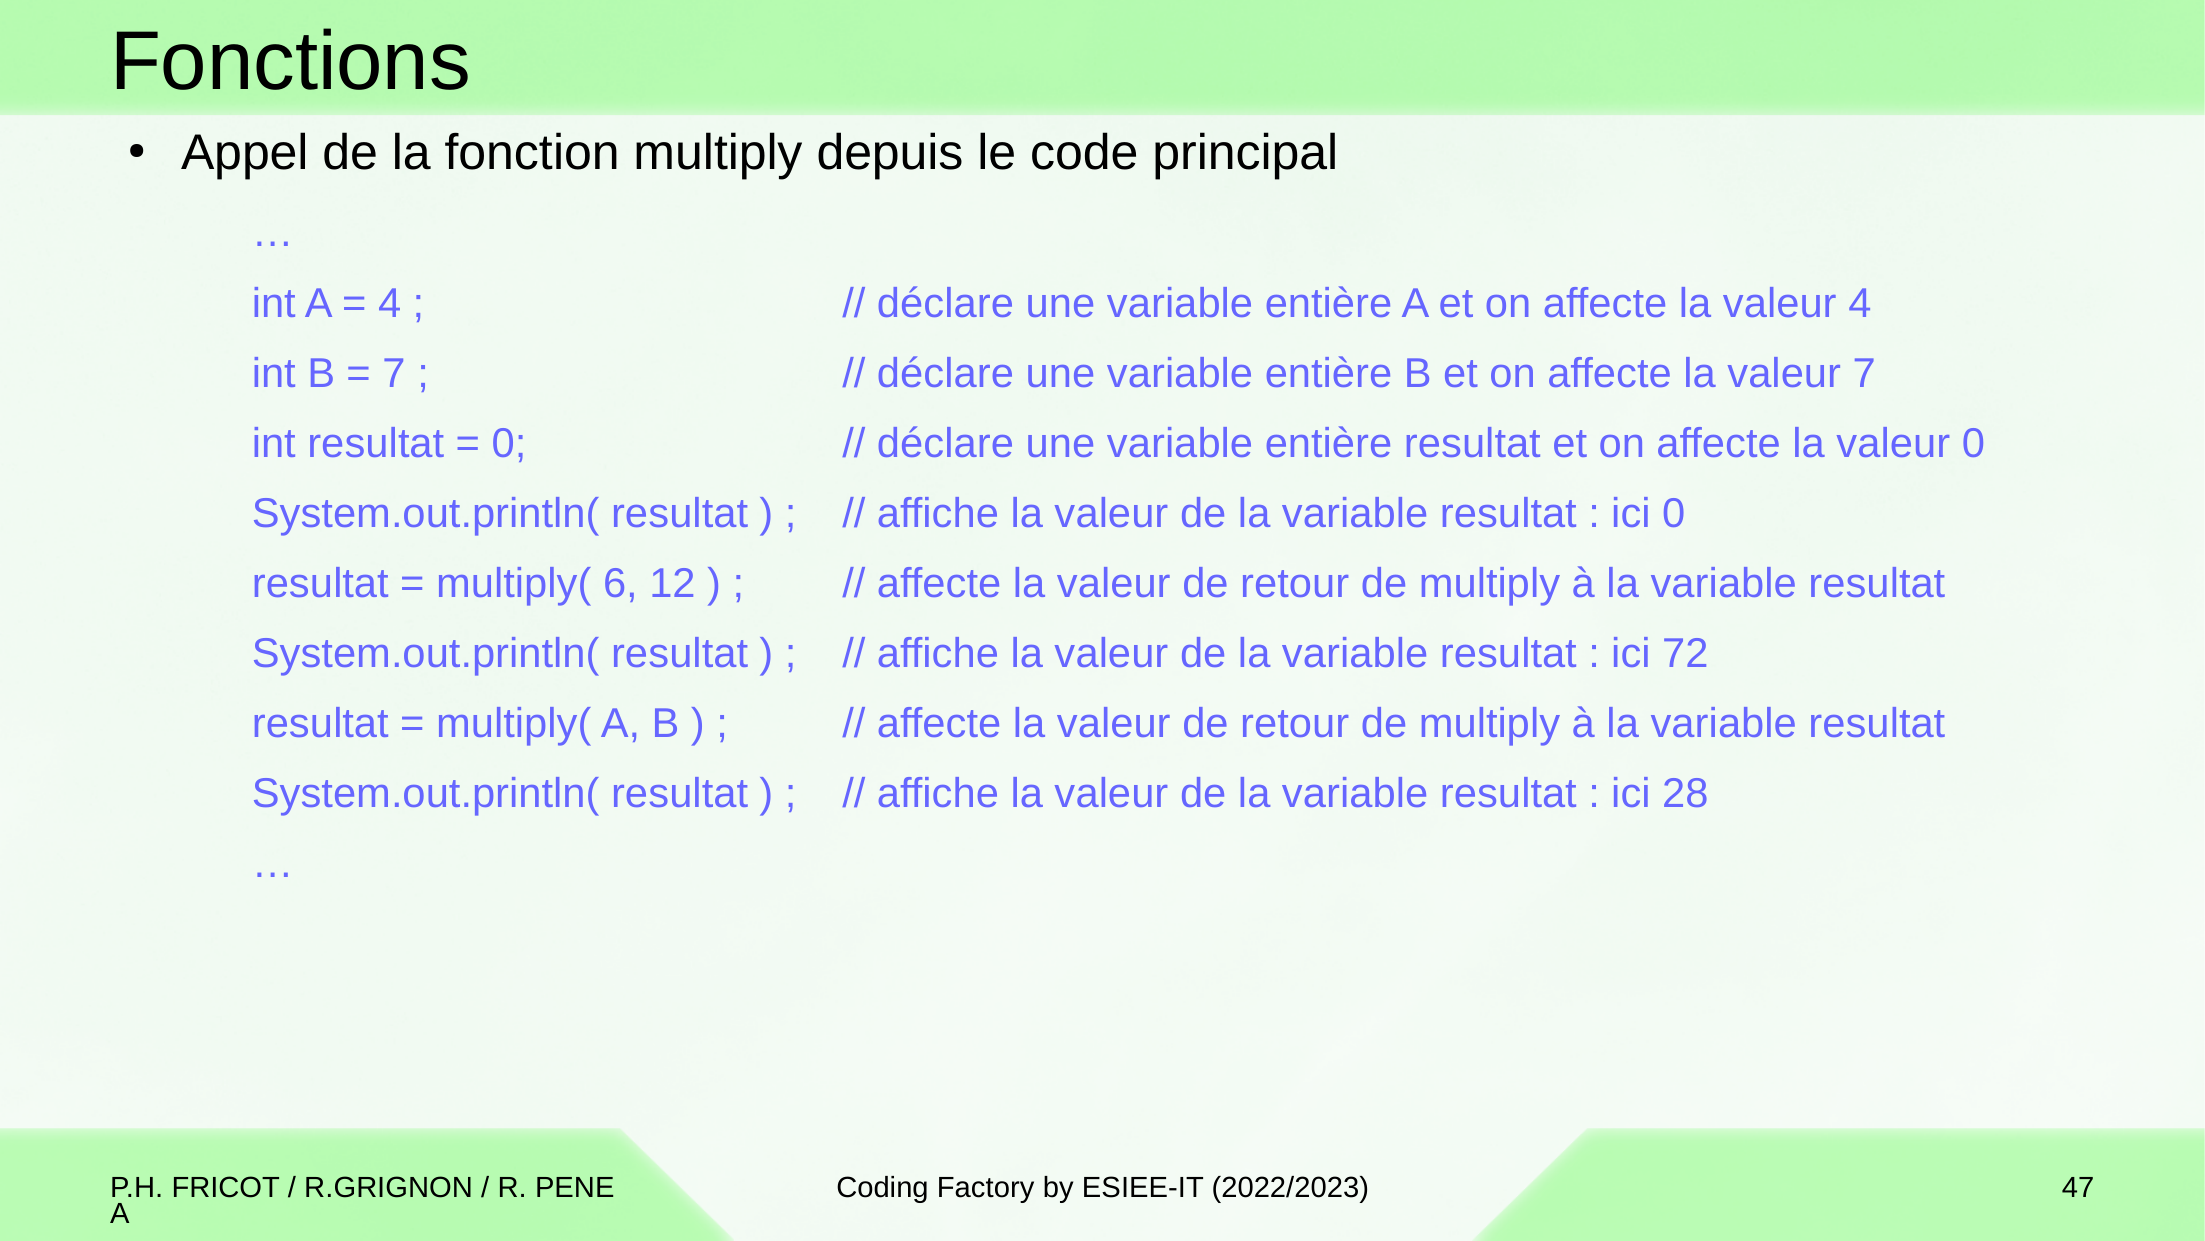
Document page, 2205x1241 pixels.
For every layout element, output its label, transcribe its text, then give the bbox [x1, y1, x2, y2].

list Appel de la fonction multiply depuis le code principal … int A = 4 ; // déclare une variable entière A et on affecte la valeur 4 int B = 7 ; // déclare une variable entière B et on affecte la valeur 7 int resultat = 0; // déclare une variable entière resultat et on affecte la valeur 0 System.out.println( resultat ) ; // affiche la valeur de la variable resultat : ici 0 resultat = multiply( 6, 12 ) ; // affecte la valeur de retour de multiply à la variable resultat System.out.println( resultat ) ; // affiche la valeur de la variable resultat : ici 72 resultat = multiply( A, B ) ; // affecte la valeur de retour de multiply à la variable resultat System.out.println( resultat ) ; // affiche la valeur de la variable resultat : ici 28 … [110, 194, 2095, 961]
title Fonctions [110, 49, 2095, 194]
picture [0, 0, 2205, 1241]
